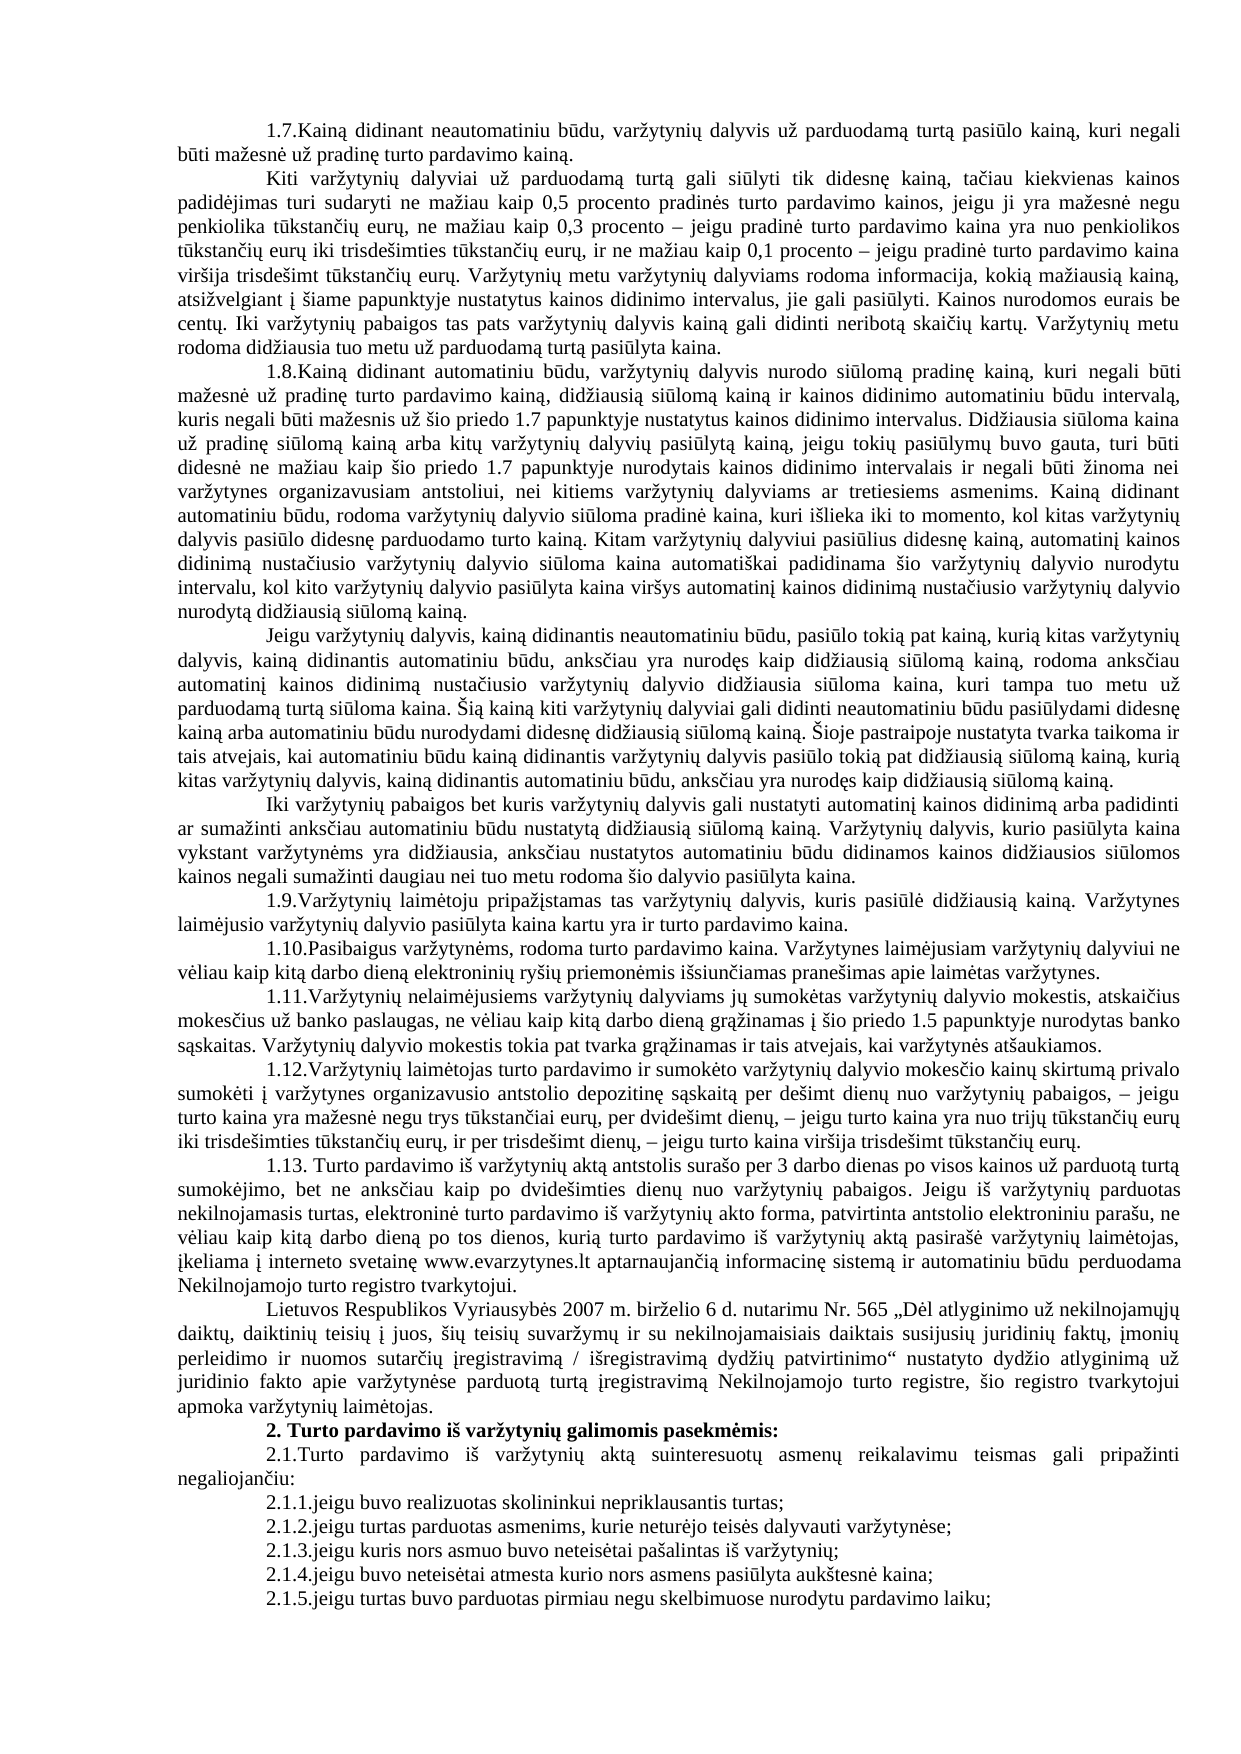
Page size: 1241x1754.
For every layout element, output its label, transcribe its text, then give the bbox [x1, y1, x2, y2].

text 2.1.5. jeigu turtas buvo parduotas pirmiau negu skelbimuose nurodytu pardavimo laiku; [177, 1586, 1181, 1610]
text Jeigu varžytynių dalyvis, kainą didinantis neautomatiniu būdu, pasiūlo tokią pat kainą, kurią kitas varžytynių dalyvis, kainą didinantis automatiniu būdu, anksčiau yra nurodęs kaip didžiausią siūlomą kainą, rodoma anksčiau automatinį kainos didinimą nustačiusio varžytynių dalyvio didžiausia siūloma kaina, kuri tampa tuo metu už parduodamą turtą siūloma kaina. Šią kainą kiti varžytynių dalyviai gali didinti neautomatiniu būdu pasiūlydami didesnę kainą arba automatiniu būdu nurodydami didesnę didžiausią siūlomą kainą. Šioje pastraipoje nustatyta tvarka taikoma ir tais atvejais, kai automatiniu būdu kainą didinantis varžytynių dalyvis pasiūlo tokią pat didžiausią siūlomą kainą, kurią kitas varžytynių dalyvis, kainą didinantis automatiniu būdu, anksčiau yra nurodęs kaip didžiausią siūlomą kainą. [177, 623, 1181, 792]
text 2.1.1. jeigu buvo realizuotas skolininkui nepriklausantis turtas; [177, 1490, 1181, 1514]
text 2.1.4. jeigu buvo neteisėtai atmesta kurio nors asmens pasiūlyta aukštesnė kaina; [177, 1562, 1181, 1586]
text Kiti varžytynių dalyviai už parduodamą turtą gali siūlyti tik didesnę kainą, tačiau kiekvienas kainos padidėjimas turi sudaryti ne mažiau kaip 0,5 procento pradinės turto pardavimo kainos, jeigu ji yra mažesnė negu penkiolika tūkstančių eurų, ne mažiau kaip 0,3 procento – jeigu pradinė turto pardavimo kaina yra nuo penkiolikos tūkstančių eurų iki trisdešimties tūkstančių eurų, ir ne mažiau kaip 0,1 procento – jeigu pradinė turto pardavimo kaina viršija trisdešimt tūkstančių eurų. Varžytynių metu varžytynių dalyviams rodoma informacija, kokią mažiausią kainą, atsižvelgiant į šiame papunktyje nustatytus kainos didinimo intervalus, jie gali pasiūlyti. Kainos nurodomos eurais be centų. Iki varžytynių pabaigos tas pats varžytynių dalyvis kainą gali didinti neribotą skaičių kartų. Varžytynių metu rodoma didžiausia tuo metu už parduodamą turtą pasiūlyta kaina. [177, 166, 1181, 359]
text 1.10. Pasibaigus varžytynėms, rodoma turto pardavimo kaina. Varžytynes laimėjusiam varžytynių dalyviui ne vėliau kaip kitą darbo dieną elektroninių ryšių priemonėmis išsiunčiamas pranešimas apie laimėtas varžytynes. [177, 936, 1181, 984]
text 2.1.3. jeigu kuris nors asmuo buvo neteisėtai pašalintas iš varžytynių; [177, 1538, 1181, 1562]
text 1.7. Kainą didinant neautomatiniu būdu, varžytynių dalyvis už parduodamą turtą pasiūlo kainą, kuri negali būti mažesnė už pradinę turto pardavimo kainą. [177, 118, 1181, 166]
text 2. Turto pardavimo iš varžytynių galimomis pasekmėmis: [177, 1418, 1181, 1442]
text 1.11. Varžytynių nelaimėjusiems varžytynių dalyviams jų sumokėtas varžytynių dalyvio mokestis, atskaičius mokesčius už banko paslaugas, ne vėliau kaip kitą darbo dieną grąžinamas į šio priedo 1.5 papunktyje nurodytas banko sąskaitas. Varžytynių dalyvio mokestis tokia pat tvarka grąžinamas ir tais atvejais, kai varžytynės atšaukiamos. [177, 984, 1181, 1057]
text 2.1.2. jeigu turtas parduotas asmenims, kurie neturėjo teisės dalyvauti varžytynėse; [177, 1514, 1181, 1538]
text 1.12. Varžytynių laimėtojas turto pardavimo ir sumokėto varžytynių dalyvio mokesčio kainų skirtumą privalo sumokėti į varžytynes organizavusio antstolio depozitinę sąskaitą per dešimt dienų nuo varžytynių pabaigos, – jeigu turto kaina yra mažesnė negu trys tūkstančiai eurų, per dvidešimt dienų, – jeigu turto kaina yra nuo trijų tūkstančių eurų iki trisdešimties tūkstančių eurų, ir per trisdešimt dienų, – jeigu turto kaina viršija trisdešimt tūkstančių eurų. [177, 1057, 1181, 1153]
text 1.13. Turto pardavimo iš varžytynių aktą antstolis surašo per 3 darbo dienas po visos kainos už parduotą turtą sumokėjimo, bet ne anksčiau kaip po dvidešimties dienų nuo varžytynių pabaigos. Jeigu iš varžytynių parduotas nekilnojamasis turtas, elektroninė turto pardavimo iš varžytynių akto forma, patvirtinta antstolio elektroniniu parašu, ne vėliau kaip kitą darbo dieną po tos dienos, kurią turto pardavimo iš varžytynių aktą pasirašė varžytynių laimėtojas, įkeliama į interneto svetainę www.evarzytynes.lt aptarnaujančią informacinę sistemą ir automatiniu būdu perduodama Nekilnojamojo turto registro tvarkytojui. [177, 1153, 1181, 1297]
text Lietuvos Respublikos Vyriausybės 2007 m. birželio 6 d. nutarimu Nr. 565 „Dėl atlyginimo už nekilnojamųjų daiktų, daiktinių teisių į juos, šių teisių suvaržymų ir su nekilnojamaisiais daiktais susijusių juridinių faktų, įmonių perleidimo ir nuomos sutarčių įregistravimą / išregistravimą dydžių patvirtinimo“ nustatyto dydžio atlyginimą už juridinio fakto apie varžytynėse parduotą turtą įregistravimą Nekilnojamojo turto registre, šio registro tvarkytojui apmoka varžytynių laimėtojas. [177, 1297, 1181, 1418]
text 2.1. Turto pardavimo iš varžytynių aktą suinteresuotų asmenų reikalavimu teismas gali pripažinti negaliojančiu: [177, 1442, 1181, 1490]
text 1.9. Varžytynių laimėtoju pripažįstamas tas varžytynių dalyvis, kuris pasiūlė didžiausią kainą. Varžytynes laimėjusio varžytynių dalyvio pasiūlyta kaina kartu yra ir turto pardavimo kaina. [177, 888, 1181, 936]
text Iki varžytynių pabaigos bet kuris varžytynių dalyvis gali nustatyti automatinį kainos didinimą arba padidinti ar sumažinti anksčiau automatiniu būdu nustatytą didžiausią siūlomą kainą. Varžytynių dalyvis, kurio pasiūlyta kaina vykstant varžytynėms yra didžiausia, anksčiau nustatytos automatiniu būdu didinamos kainos didžiausios siūlomos kainos negali sumažinti daugiau nei tuo metu rodoma šio dalyvio pasiūlyta kaina. [177, 792, 1181, 888]
text 1.8. Kainą didinant automatiniu būdu, varžytynių dalyvis nurodo siūlomą pradinę kainą, kuri negali būti mažesnė už pradinę turto pardavimo kainą, didžiausią siūlomą kainą ir kainos didinimo automatiniu būdu intervalą, kuris negali būti mažesnis už šio priedo 1.7 papunktyje nustatytus kainos didinimo intervalus. Didžiausia siūloma kaina už pradinę siūlomą kainą arba kitų varžytynių dalyvių pasiūlytą kainą, jeigu tokių pasiūlymų buvo gauta, turi būti didesnė ne mažiau kaip šio priedo 1.7 papunktyje nurodytais kainos didinimo intervalais ir negali būti žinoma nei varžytynes organizavusiam antstoliui, nei kitiems varžytynių dalyviams ar tretiesiems asmenims. Kainą didinant automatiniu būdu, rodoma varžytynių dalyvio siūloma pradinė kaina, kuri išlieka iki to momento, kol kitas varžytynių dalyvis pasiūlo didesnę parduodamo turto kainą. Kitam varžytynių dalyviui pasiūlius didesnę kainą, automatinį kainos didinimą nustačiusio varžytynių dalyvio siūloma kaina automatiškai padidinama šio varžytynių dalyvio nurodytu intervalu, kol kito varžytynių dalyvio pasiūlyta kaina viršys automatinį kainos didinimą nustačiusio varžytynių dalyvio nurodytą didžiausią siūlomą kainą. [177, 359, 1181, 623]
